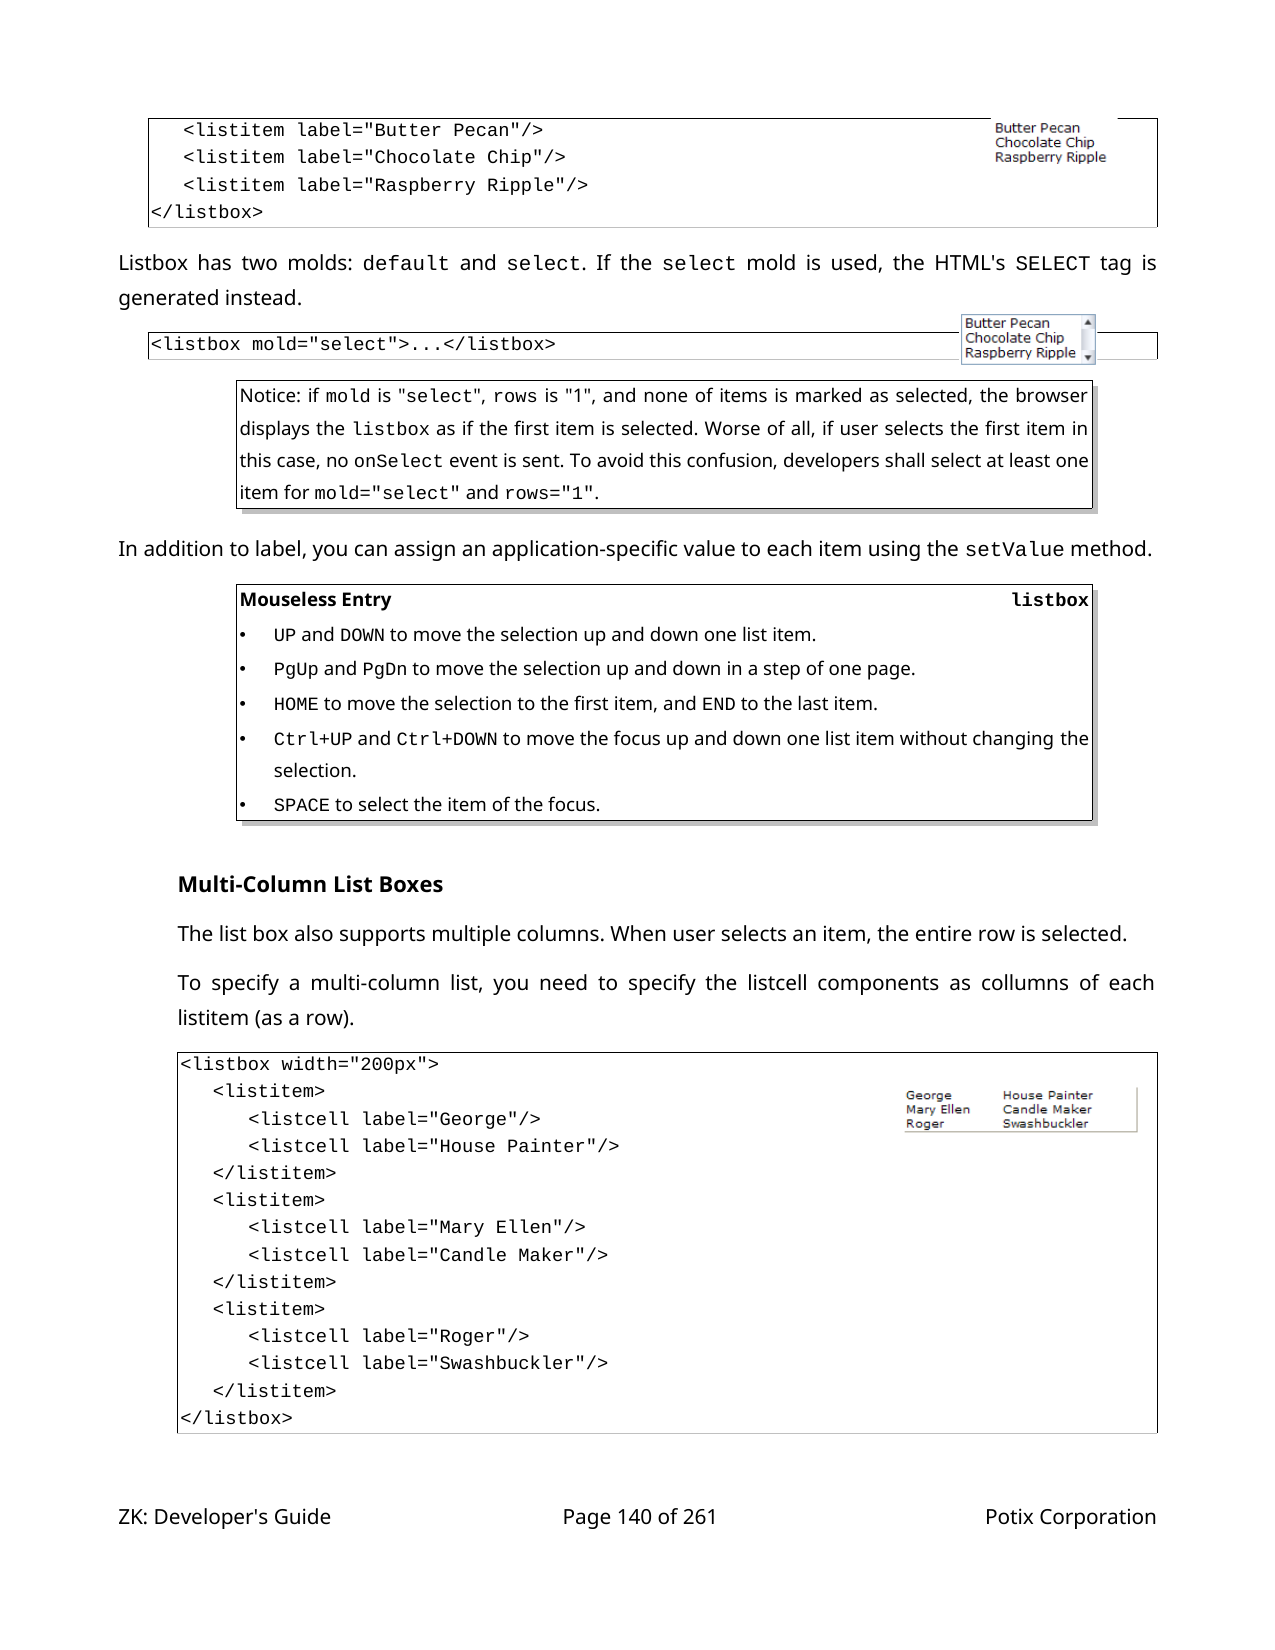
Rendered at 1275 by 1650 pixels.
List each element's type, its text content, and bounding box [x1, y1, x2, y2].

text </listbox> [178, 1406, 1157, 1433]
text <listcell label="House Painter"/> [178, 1134, 1157, 1158]
text <listcell label="Candle Maker"/> [178, 1242, 1157, 1267]
text </listbox> [149, 200, 1157, 227]
list PgUp and PgDn to move the selection up and down in a step of one page. [237, 653, 1092, 682]
text </listitem> [178, 1378, 1157, 1403]
text <listbox width="200px"> [178, 1053, 1157, 1076]
text <listcell label="Mary Ellen"/> [178, 1215, 1157, 1239]
picture [990, 118, 1118, 167]
text </listitem> [178, 1161, 1157, 1185]
list UP and DOWN to move the selection up and down one list item. [237, 618, 1092, 647]
text To specify a multi-column list, you need to specify the listcell components as collumns of each listitem (as a row). [177, 968, 1157, 1032]
text [1118, 119, 1157, 142]
text <listcell label="Swashbuckler"/> [178, 1351, 1157, 1376]
text In addition to label, you can assign an application-specific value to each item using the setValue method. [118, 534, 1157, 563]
text <listitem label="Raspberry Ripple"/> [149, 172, 1157, 197]
subtitle Multi-Column List Boxes [177, 869, 1157, 899]
text <listitem> [178, 1188, 1157, 1212]
list Ctrl+UP and Ctrl+DOWN to move the focus up and down one list item without changing the selection. [237, 722, 1092, 783]
text The list box also supports multiple columns. When user selects an item, the entire row is selected. [177, 919, 1157, 947]
list SPACE to select the item of the focus. [237, 788, 1092, 820]
text <listitem> [178, 1079, 1157, 1104]
text Listbox has two molds: default and select. If the select mold is used, the HTML's SELECT tag is generated instead. [118, 248, 1157, 311]
text <listbox mold="select">...</listbox> [149, 333, 959, 359]
picture [959, 312, 1098, 367]
text [1098, 333, 1157, 359]
text <listcell label="Roger"/> [178, 1324, 1157, 1348]
text <listitem> [178, 1297, 1157, 1321]
text <listitem label="Butter Pecan"/> [149, 119, 990, 142]
text <listcell label="George"/> [178, 1107, 899, 1131]
text </listitem> [178, 1270, 1157, 1294]
text Notice: if mold is "select", rows is "1", and none of items is marked as selected, the browser displays the listbox as if the first item is selected. Worse of all, if user selects the first item in this case, no onSelect event is sent. To avoid this confusion, developers shall select at least one item for mold="select" and rows="1". [237, 381, 1092, 508]
text Mouseless Entry listbox [237, 585, 1092, 612]
list HOME to move the selection to the first item, and END to the last item. [237, 687, 1092, 716]
picture [899, 1085, 1139, 1136]
text <listitem label="Chocolate Chip"/> [149, 145, 1157, 169]
